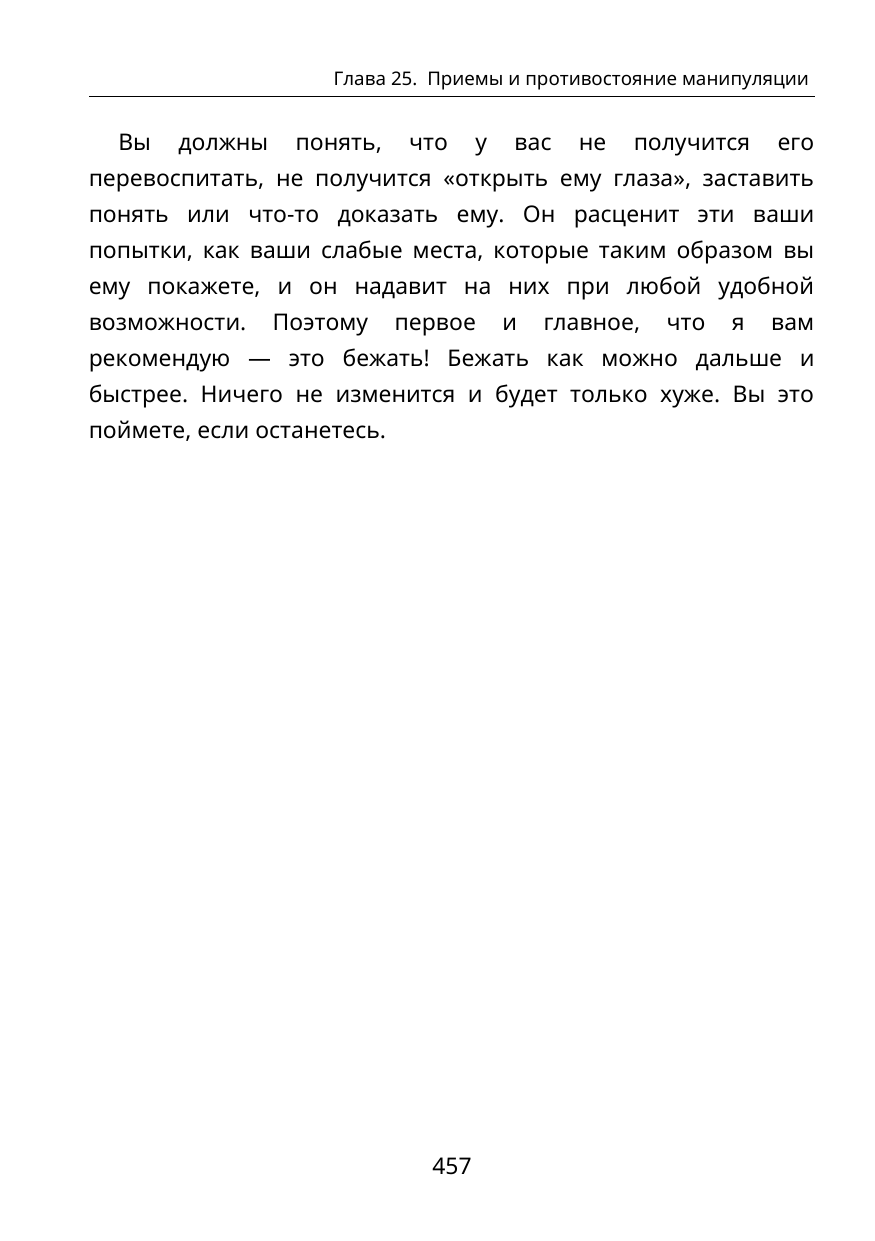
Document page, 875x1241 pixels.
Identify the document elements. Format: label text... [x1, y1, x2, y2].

text Вы должны понять, что у вас не получится его перевоспитать, не получится «открыть ему глаза», заставить понять или что-то доказать ему. Он расценит эти ваши попытки, как ваши слабые места, которые таким образом вы ему покажете, и он надавит на них при любой удобной возможности. Поэтому первое и главное, что я вам рекомендую — это бежать! Бежать как можно дальше и быстрее. Ничего не изменится и будет только хуже. Вы это поймете, если останетесь. [88, 126, 815, 445]
